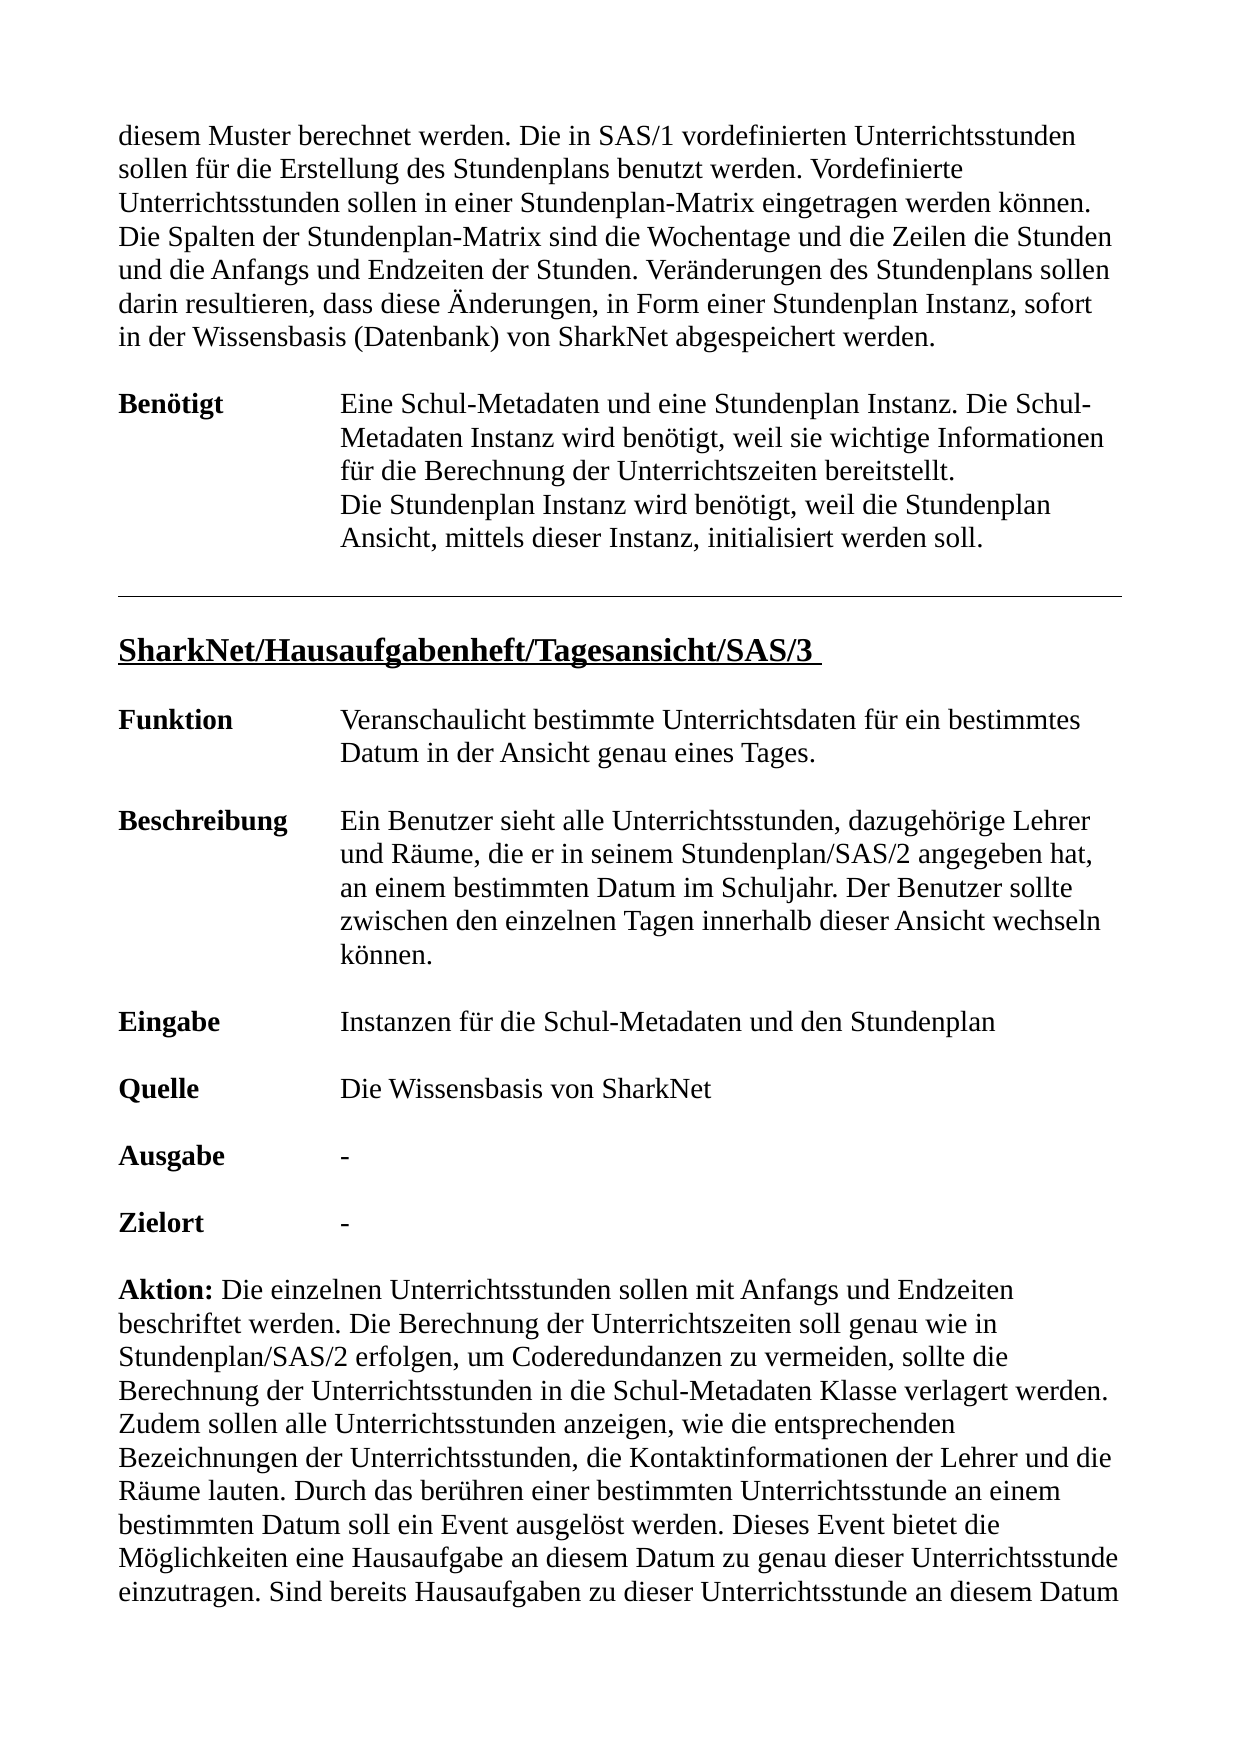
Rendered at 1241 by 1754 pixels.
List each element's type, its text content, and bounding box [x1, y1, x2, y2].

text Die Stundenplan Instanz wird benötigt, weil die Stundenplan Ansicht, mittels dieser Instanz, initialisiert werden soll. [118, 487, 1122, 554]
text diesem Muster berechnet werden. Die in SAS/1 vordefinierten Unterrichtsstunden sollen für die Erstellung des Stundenplans benutzt werden. Vordefinierte Unterrichtsstunden sollen in einer Stundenplan-Matrix eingetragen werden können. Die Spalten der Stundenplan-Matrix sind die Wochentage und die Zeilen die Stunden und die Anfangs und Endzeiten der Stunden. Veränderungen des Stundenplans sollen darin resultieren, dass diese Änderungen, in Form einer Stundenplan Instanz, sofort in der Wissensbasis (Datenbank) von SharkNet abgespeichert werden. [118, 118, 1122, 353]
text Benötigt Eine Schul-Metadaten und eine Stundenplan Instanz. Die Schul- Metadaten Instanz wird benötigt, weil sie wichtige Informationen für die Berechnung der Unterrichtszeiten bereitstellt. [118, 386, 1122, 487]
text Beschreibung Ein Benutzer sieht alle Unterrichtsstunden, dazugehörige Lehrer und Räume, die er in seinem Stundenplan/SAS/2 angegeben hat, an einem bestimmten Datum im Schuljahr. Der Benutzer sollte zwischen den einzelnen Tagen innerhalb dieser Ansicht wechseln können. [118, 803, 1122, 970]
text Funktion Veranschaulicht bestimmte Unterrichtsdaten für ein bestimmtes Datum in der Ansicht genau eines Tages. [118, 702, 1122, 769]
text Ausgabe - [118, 1138, 1122, 1172]
text Quelle Die Wissensbasis von SharkNet [118, 1071, 1122, 1104]
text Eingabe Instanzen für die Schul-Metadaten und den Stundenplan [118, 1004, 1122, 1037]
text Aktion: Die einzelnen Unterrichtsstunden sollen mit Anfangs und Endzeiten beschriftet werden. Die Berechnung der Unterrichtszeiten soll genau wie in Stundenplan/SAS/2 erfolgen, um Coderedundanzen zu vermeiden, sollte die Berechnung der Unterrichtsstunden in die Schul-Metadaten Klasse verlagert werden. Zudem sollen alle Unterrichtsstunden anzeigen, wie die entsprechenden Bezeichnungen der Unterrichtsstunden, die Kontaktinformationen der Lehrer und die Räume lauten. Durch das berühren einer bestimmten Unterrichtsstunde an einem bestimmten Datum soll ein Event ausgelöst werden. Dieses Event bietet die Möglichkeiten eine Hausaufgabe an diesem Datum zu genau dieser Unterrichtsstunde einzutragen. Sind bereits Hausaufgaben zu dieser Unterrichtsstunde an diesem Datum [118, 1272, 1122, 1608]
text Zielort - [118, 1205, 1122, 1239]
text SharkNet/Hausaufgabenheft/Tagesansicht/SAS/3 [118, 630, 1122, 668]
